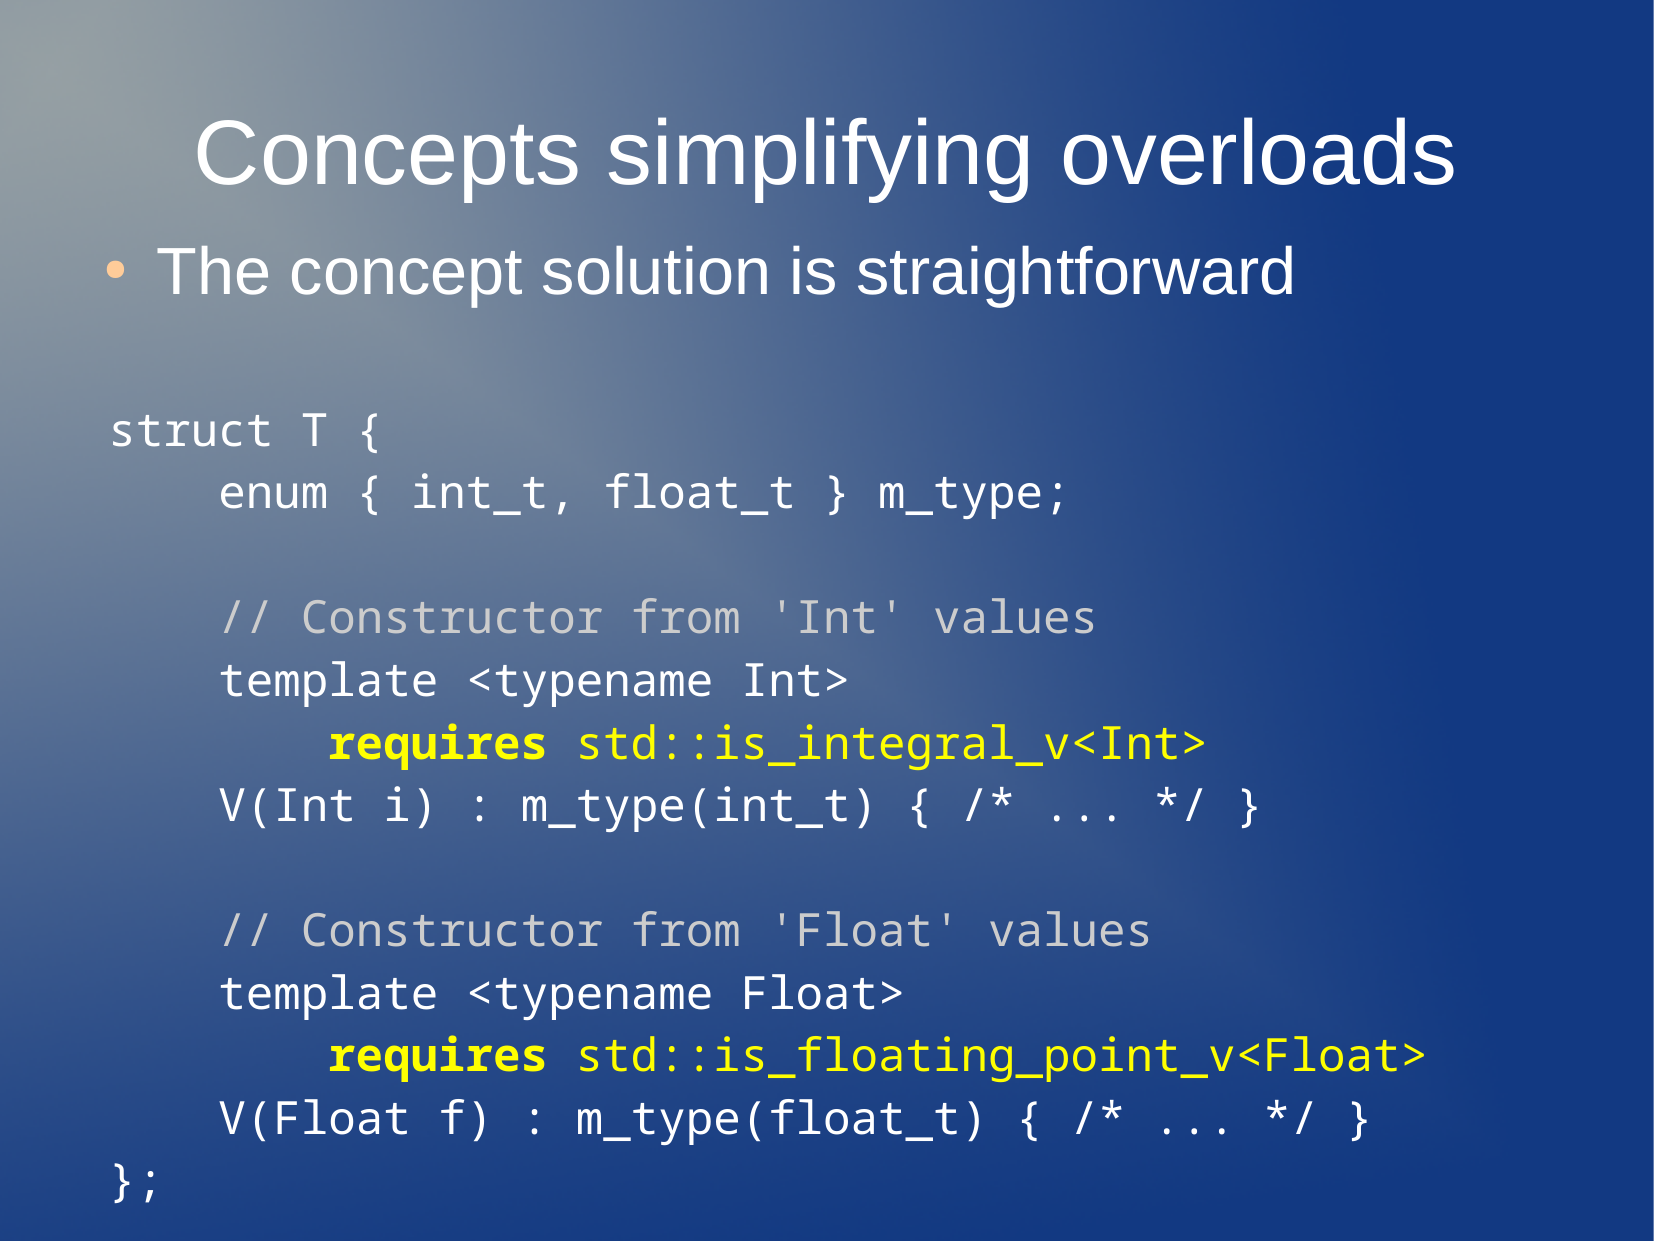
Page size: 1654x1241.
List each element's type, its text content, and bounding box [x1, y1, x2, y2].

picture [0, 0, 1654, 1241]
list The concept solution is straightforward [85, 233, 1467, 325]
text_box struct T { enum { int_t, float_t } m_type; // Constructor from 'Int' values template <typename Int> requires std::is_integral_v<Int> V(Int i) : m_type(int_t) { /* ... */ } // Constructor from 'Float' values template <typename Float> requires std::is_floating_point_v<Float> V(Float f) : m_type(float_t) { /* ... */ } }; [93, 390, 1462, 1154]
title Concepts simplifying overloads [82, 49, 1571, 257]
